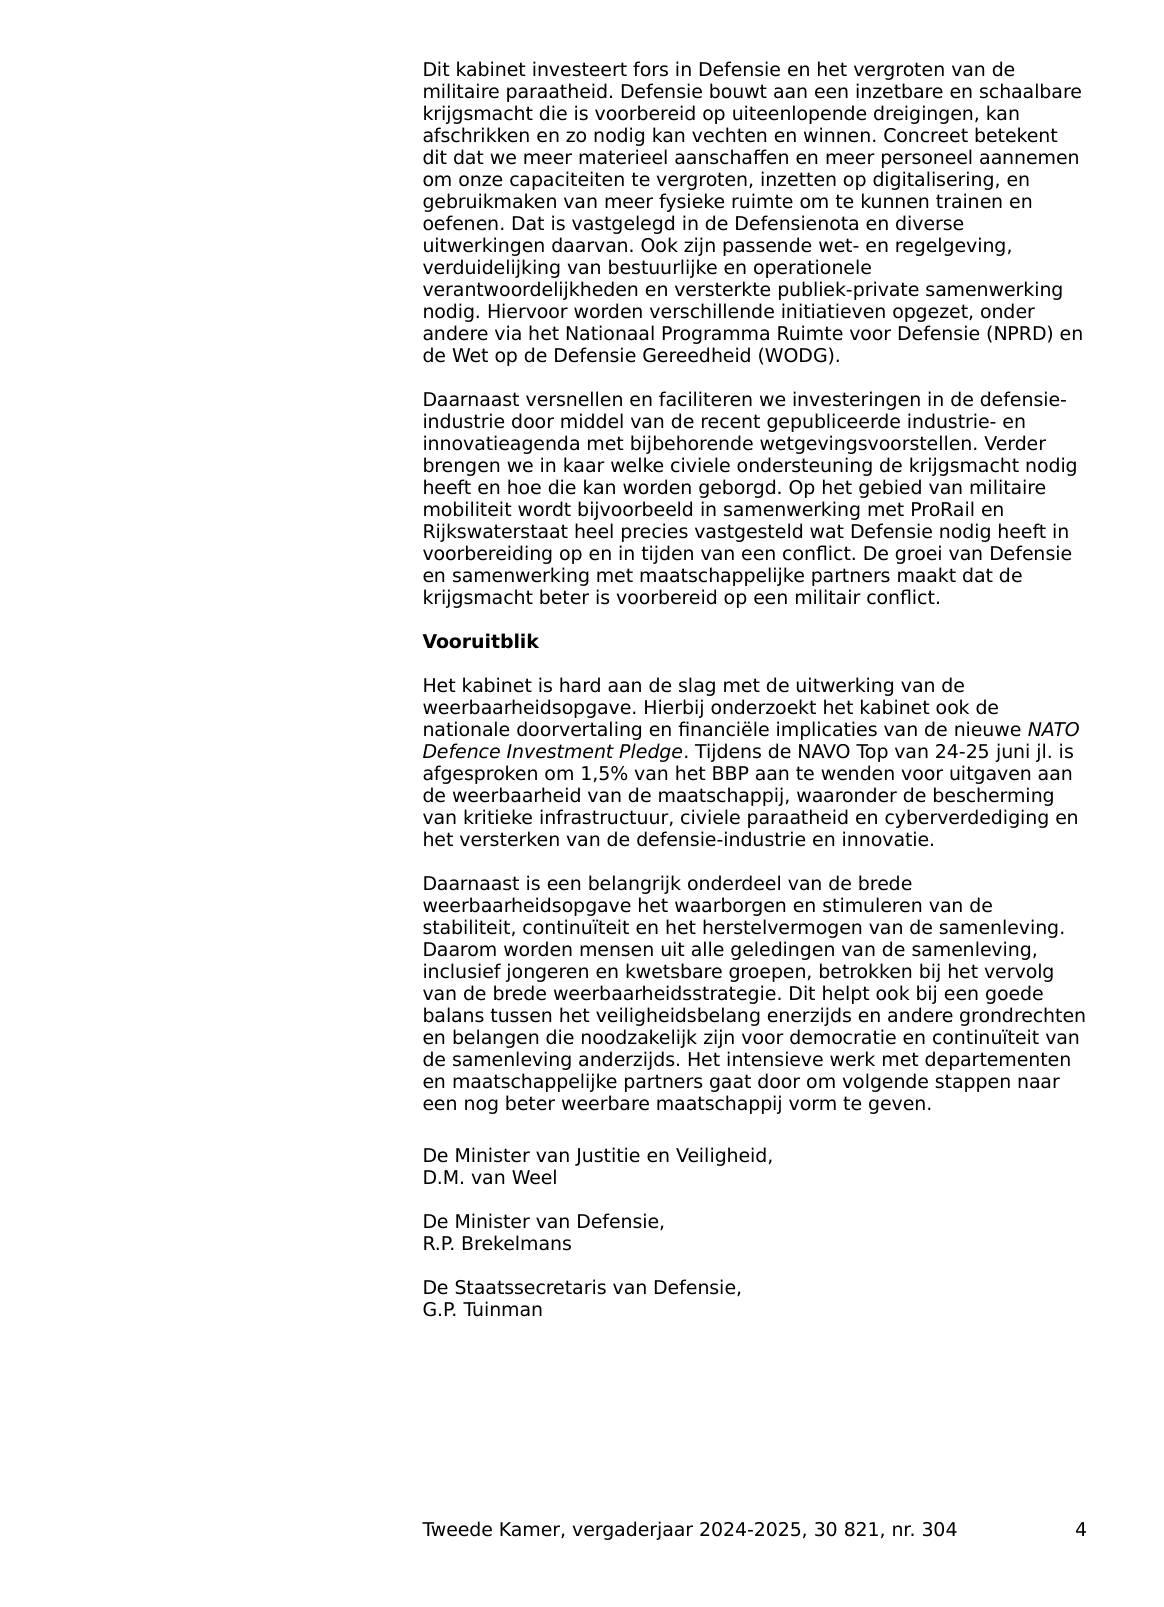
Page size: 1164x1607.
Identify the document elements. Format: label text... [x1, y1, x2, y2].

text Daarnaast is een belangrijk onderdeel van de brede weerbaarheidsopgave het waarborgen en stimuleren van de stabiliteit, continuïteit en het herstelvermogen van de samenleving. Daarom worden mensen uit alle geledingen van de samenleving, inclusief jongeren en kwetsbare groepen, betrokken bij het vervolg van de brede weerbaarheidsstrategie. Dit helpt ook bij een goede balans tussen het veiligheidsbelang enerzijds en andere grondrechten en belangen die noodzakelijk zijn voor democratie en continuïteit van de samenleving anderzijds. Het intensieve werk met departementen en maatschappelijke partners gaat door om volgende stappen naar een nog beter weerbare maatschappij vorm te geven. [422, 873, 1087, 1115]
text De Minister van Justitie en Veiligheid, D.M. van Weel [422, 1145, 1087, 1189]
text De Staatssecretaris van Defensie, G.P. Tuinman [422, 1277, 1087, 1321]
subtitle Vooruitblik [422, 631, 1087, 653]
text Dit kabinet investeert fors in Defensie en het vergroten van de militaire paraatheid. Defensie bouwt aan een inzetbare en schaalbare krijgsmacht die is voorbereid op uiteenlopende dreigingen, kan afschrikken en zo nodig kan vechten en winnen. Concreet betekent dit dat we meer materieel aanschaffen en meer personeel aannemen om onze capaciteiten te vergroten, inzetten op digitalisering, en gebruikmaken van meer fysieke ruimte om te kunnen trainen en oefenen. Dat is vastgelegd in de Defensienota en diverse uitwerkingen daarvan. Ook zijn passende wet- en regelgeving, verduidelijking van bestuurlijke en operationele verantwoordelijkheden en versterkte publiek-private samenwerking nodig. Hiervoor worden verschillende initiatieven opgezet, onder andere via het Nationaal Programma Ruimte voor Defensie (NPRD) en de Wet op de Defensie Gereedheid (WODG). [422, 59, 1087, 367]
text De Minister van Defensie, R.P. Brekelmans [422, 1211, 1087, 1255]
text Het kabinet is hard aan de slag met de uitwerking van de weerbaarheidsopgave. Hierbij onderzoekt het kabinet ook de nationale doorvertaling en financiële implicaties van de nieuwe NATO Defence Investment Pledge. Tijdens de NAVO Top van 24-25 juni jl. is afgesproken om 1,5% van het BBP aan te wenden voor uitgaven aan de weerbaarheid van de maatschappij, waaronder de bescherming van kritieke infrastructuur, civiele paraatheid en cyberverdediging en het versterken van de defensie-industrie en innovatie. [422, 675, 1087, 851]
text Daarnaast versnellen en faciliteren we investeringen in de defensie-industrie door middel van de recent gepubliceerde industrie- en innovatieagenda met bijbehorende wetgevingsvoorstellen. Verder brengen we in kaar welke civiele ondersteuning de krijgsmacht nodig heeft en hoe die kan worden geborgd. Op het gebied van militaire mobiliteit wordt bijvoorbeeld in samenwerking met ProRail en Rijkswaterstaat heel precies vastgesteld wat Defensie nodig heeft in voorbereiding op en in tijden van een conflict. De groei van Defensie en samenwerking met maatschappelijke partners maakt dat de krijgsmacht beter is voorbereid op een militair conflict. [422, 389, 1087, 609]
